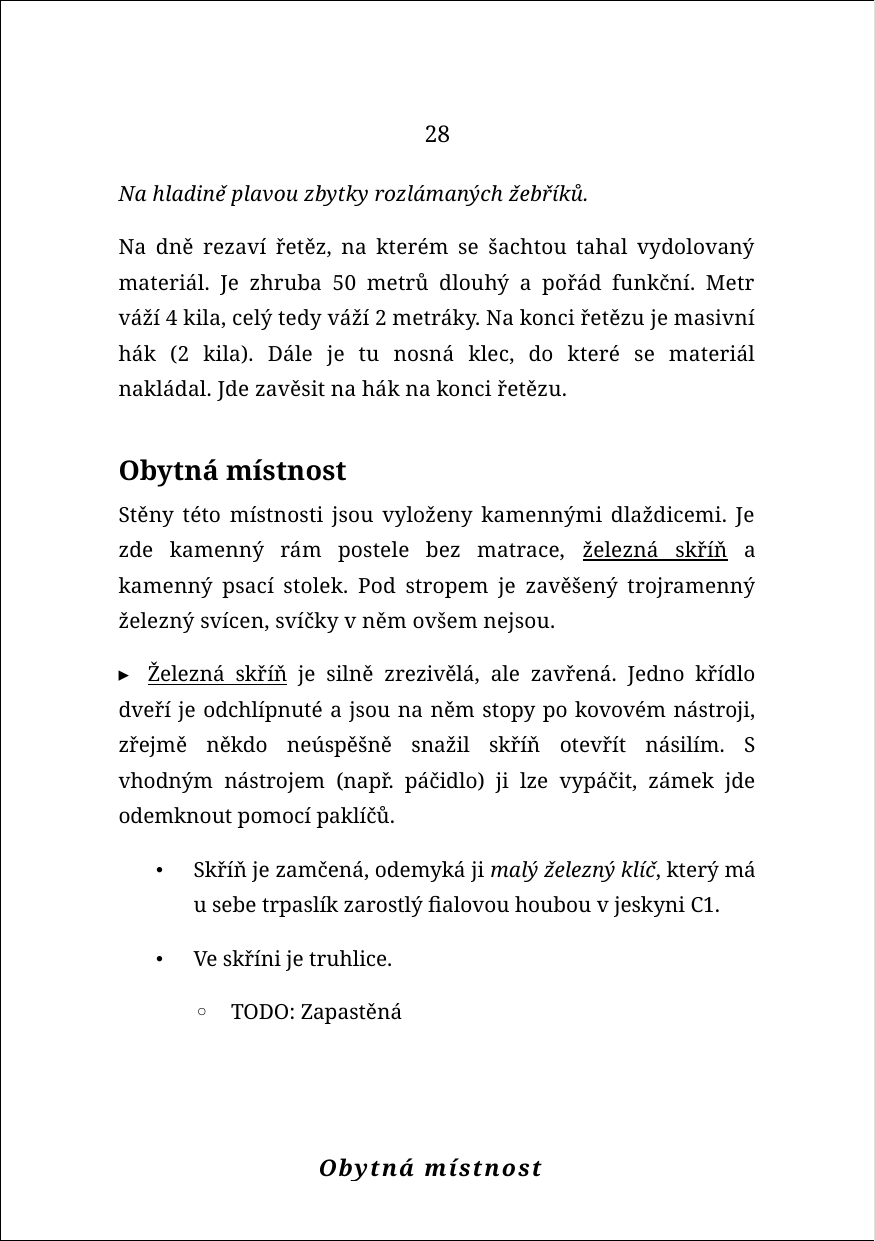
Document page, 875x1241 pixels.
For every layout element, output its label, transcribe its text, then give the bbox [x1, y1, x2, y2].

list Skříň je zamčená, odemyká ji malý železný klíč, který má u sebe trpaslík zarostlý fialovou houbou v jeskyni C1. [156, 855, 756, 919]
list Ve skříni je truhlice. [156, 944, 756, 972]
subtitle Obytná místnost [118, 451, 756, 488]
text Na dně rezaví řetěz, na kterém se šachtou tahal vydolovaný materiál. Je zhruba 50 metrů dlouhý a pořád funkční. Metr váží 4 kila, celý tedy váží 2 metráky. Na konci řetězu je masivní hák (2 kila). Dále je tu nosná klec, do které se materiál nakládal. Jde zavěsit na hák na konci řetězu. [118, 232, 756, 403]
text Na hladině plavou zbytky rozlámaných žebříků. [118, 179, 756, 207]
text ▸ Železná skříň je silně zrezivělá, ale zavřená. Jedno křídlo dveří je odchlípnuté a jsou na něm stopy po kovovém nástroji, zřejmě někdo neúspěšně snažil skříň otevřít násilím. S vhodným nástrojem (např. páčidlo) ji lze vypáčit, zámek jde odemknout pomocí paklíčů. [118, 659, 756, 830]
list TODO: Zapastěná [193, 997, 756, 1025]
text Stěny této místnosti jsou vyloženy kamennými dlaždicemi. Je zde kamenný rám postele bez matrace, železná skříň a kamenný psací stolek. Pod stropem je zavěšený trojramenný železný svícen, svíčky v něm ovšem nejsou. [118, 500, 756, 635]
